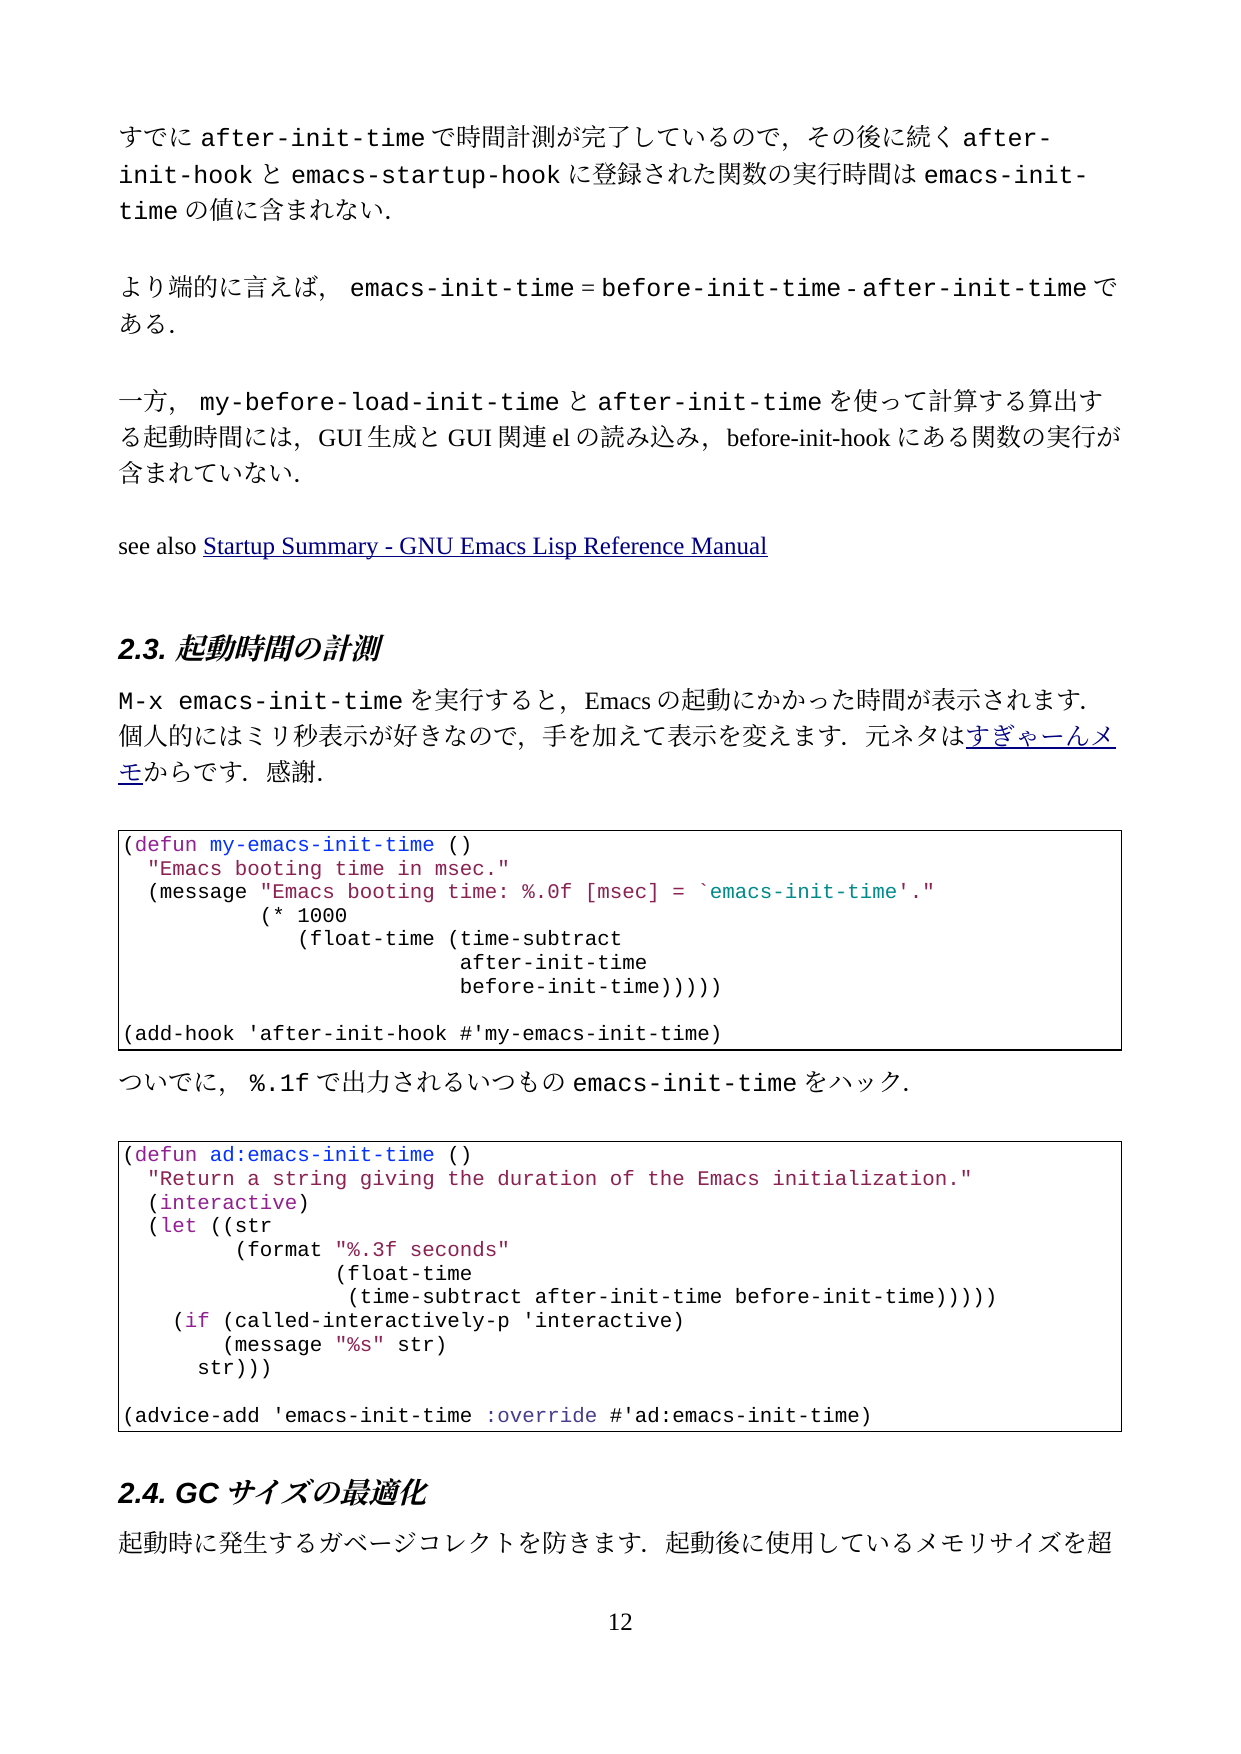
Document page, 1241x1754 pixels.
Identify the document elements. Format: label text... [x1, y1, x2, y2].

text before-init-time))))) [119, 972, 1121, 995]
text (message "%s" str) [119, 1330, 1121, 1353]
text (time-subtract after-init-time before-init-time))))) [119, 1282, 1121, 1306]
text (message "Emacs booting time: %.0f [msec] = `emacs-init-time'." [119, 877, 1121, 901]
text より端的に言えば， emacs-init-time = before-init-time - after-init-time である． [118, 268, 1122, 369]
text ついでに， %.1f で出力されるいつもの emacs-init-time をハック． [118, 1063, 1122, 1128]
text 起動時に発生するガベージコレクトを防きます．起動後に使用しているメモリサイズを超 [118, 1524, 1122, 1560]
text see also Startup Summary - GNU Emacs Lisp Reference Manual [118, 531, 1122, 588]
text "Emacs booting time in msec." [119, 853, 1121, 877]
text (add-hook 'after-init-hook #'my-emacs-init-time) [119, 1019, 1121, 1049]
text str))) [119, 1353, 1121, 1377]
text (float-time [119, 1259, 1121, 1282]
subtitle GCサイズの最適化 [118, 1469, 1122, 1511]
text (if (called-interactively-p 'interactive) [119, 1306, 1121, 1330]
text 一方， my-before-load-init-time と after-init-time を使って計算する算出する起動時間には，GUI生成とGUI関連elの読み込み，before-init-hook にある関数の実行が含まれていない． [118, 382, 1122, 518]
subtitle 起動時間の計測 [118, 626, 1122, 668]
text すでに after-init-time で時間計測が完了しているので，その後に続く after-init-hook と emacs-startup-hook に登録された関数の実行時間は emacs-init-time の値に含まれない． [118, 118, 1122, 256]
text (* 1000 [119, 901, 1121, 924]
text after-init-time [119, 948, 1121, 972]
text (interactive) [119, 1188, 1121, 1211]
text (format "%.3f seconds" [119, 1235, 1121, 1259]
text (advice-add 'emacs-init-time :override #'ad:emacs-init-time) [119, 1401, 1121, 1431]
text "Return a string giving the duration of the Emacs initialization." [119, 1164, 1121, 1188]
text M-x emacs-init-time を実行すると，Emacsの起動にかかった時間が表示されます．個人的にはミリ秒表示が好きなので，手を加えて表示を変えます．元ネタはすぎゃーんメモからです．感謝． [118, 680, 1122, 817]
text (defun my-emacs-init-time () [119, 831, 1121, 853]
text (let ((str [119, 1211, 1121, 1235]
text (float-time (time-subtract [119, 924, 1121, 948]
text (defun ad:emacs-init-time () [119, 1142, 1121, 1164]
